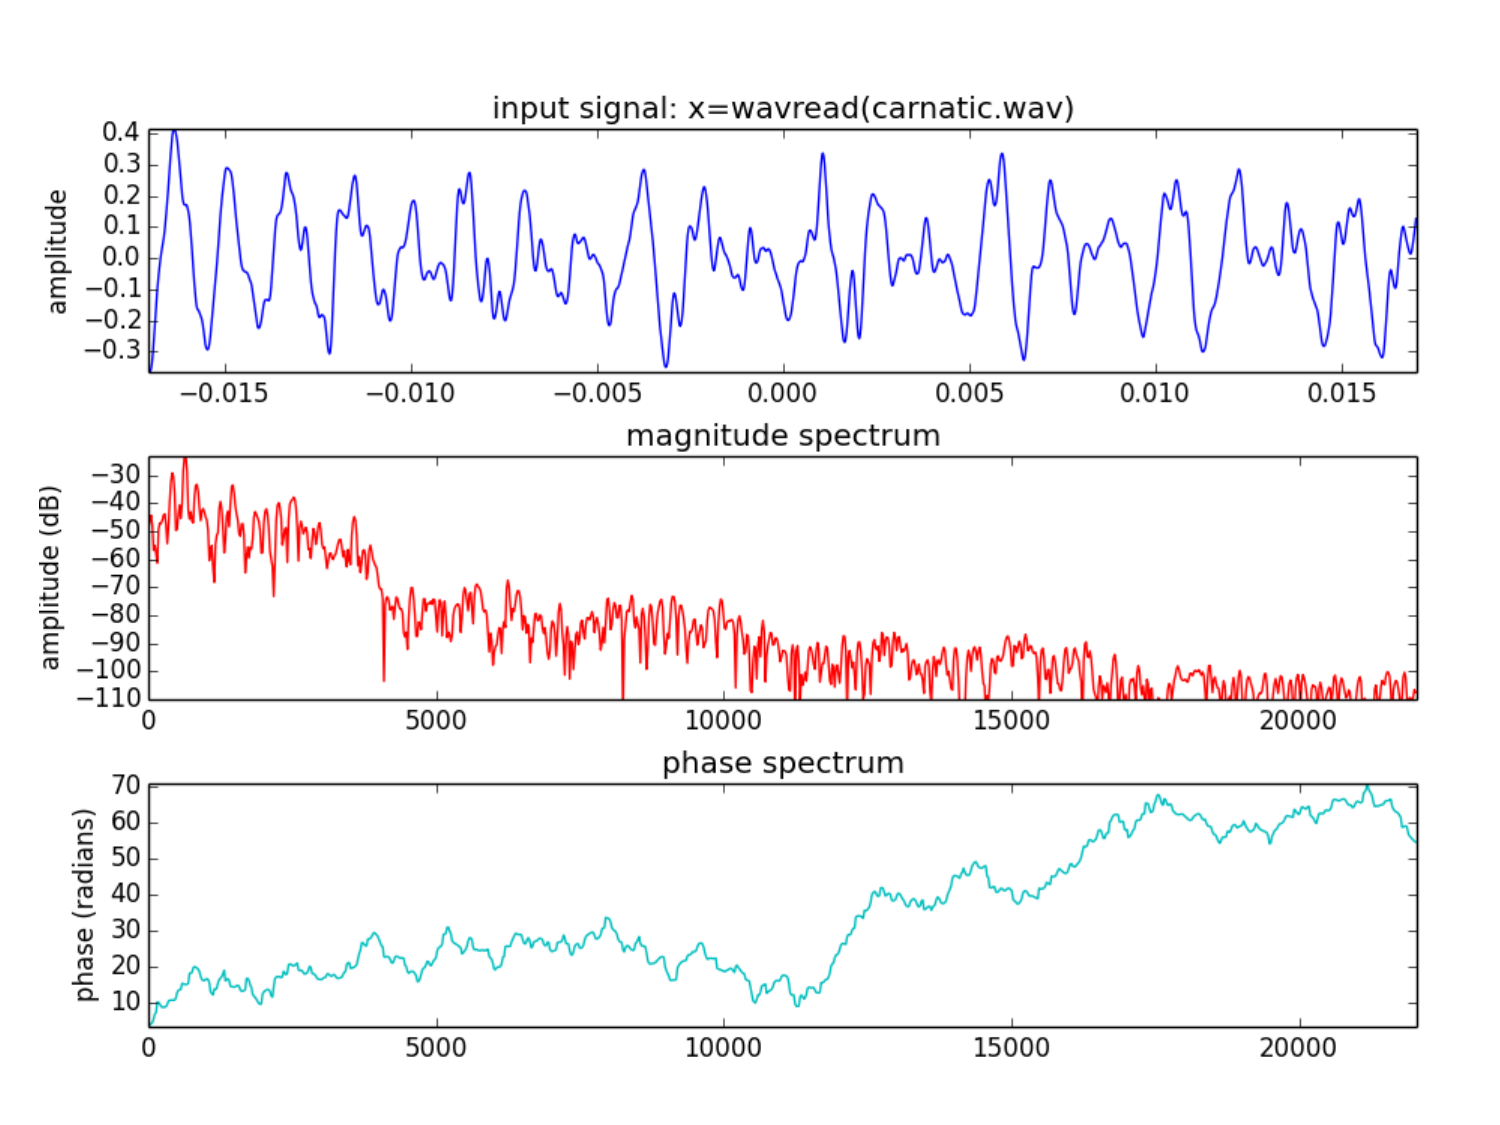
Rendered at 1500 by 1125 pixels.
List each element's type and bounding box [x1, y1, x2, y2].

picture [39, 75, 1459, 1081]
